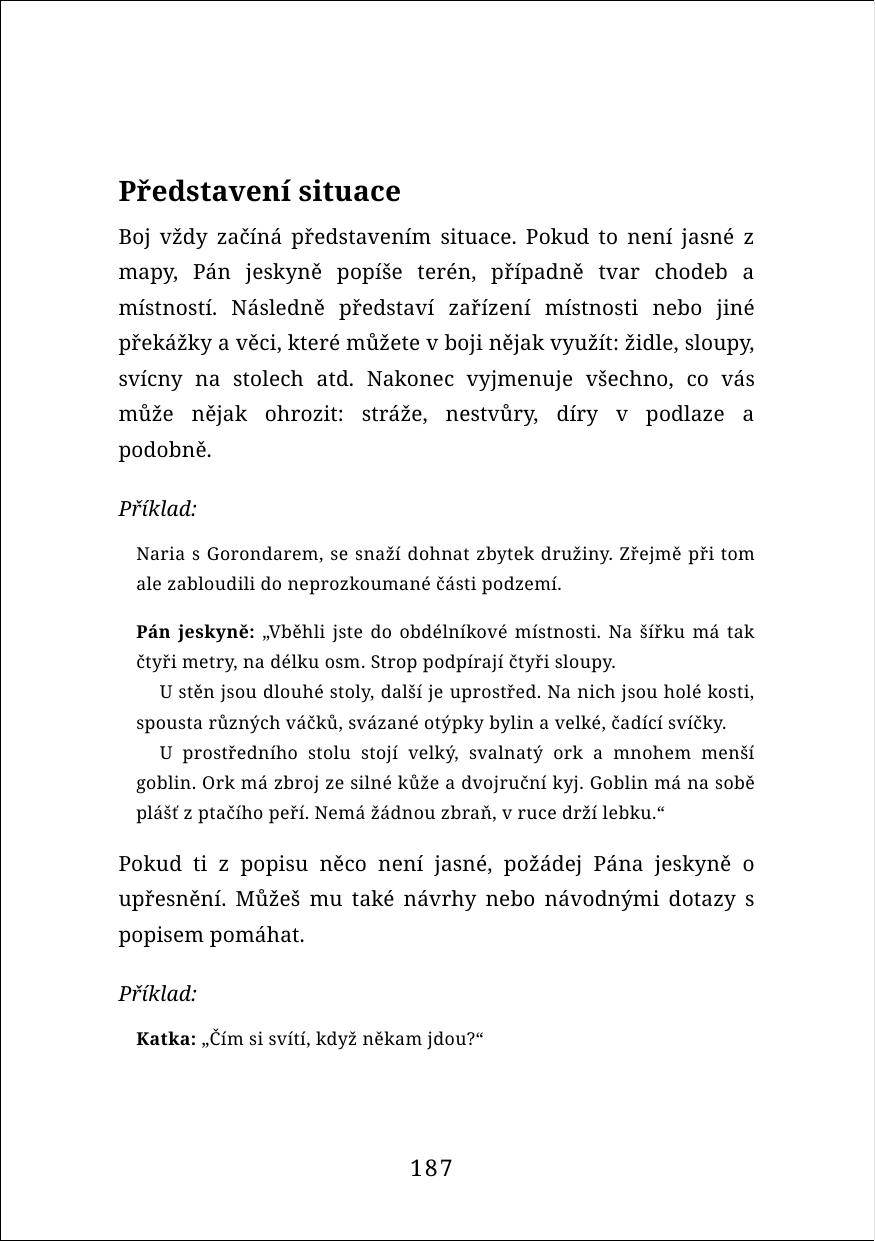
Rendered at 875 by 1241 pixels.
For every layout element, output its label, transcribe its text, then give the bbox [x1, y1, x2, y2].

text Katka: „Čím si svítí, když někam jdou?“ [136, 1026, 756, 1050]
text Příklad: [118, 979, 756, 1007]
text Příklad: [118, 494, 756, 523]
subtitle Představení situace [118, 172, 756, 210]
text Pán jeskyně: „Vběhli jste do obdélníkové místnosti. Na šířku má tak čtyři metry, na délku osm. Strop podpírají čtyři sloupy. U stěn jsou dlouhé stoly, další je uprostřed. Na nich jsou holé kosti, spousta různých váčků, svázané otýpky bylin a velké, čadící svíčky. U prostředního stolu stojí velký, svalnatý ork a mnohem menší goblin. Ork má zbroj ze silné kůže a dvojruční kyj. Goblin má na sobě plášť z ptačího peří. Nemá žádnou zbraň, v ruce drží lebku.“ [136, 619, 756, 825]
text Boj vždy začíná představením situace. Pokud to není jasné z mapy, Pán jeskyně popíše terén, případně tvar chodeb a místností. Následně představí zařízení místnosti nebo jiné překážky a věci, které můžete v boji nějak využít: židle, sloupy, svícny na stolech atd. Nakonec vyjmenuje všechno, co vás může nějak ohrozit: stráže, nestvůry, díry v podlaze a podobně. [118, 222, 756, 463]
text Pokud ti z popisu něco není jasné, požádej Pána jeskyně o upřesnění. Můžeš mu také návrhy nebo návodnými dotazy s popisem pomáhat. [118, 849, 756, 948]
text Naria s Gorondarem, se snaží dohnat zbytek družiny. Zřejmě při tom ale zabloudili do neprozkoumané části podzemí. [136, 541, 756, 596]
